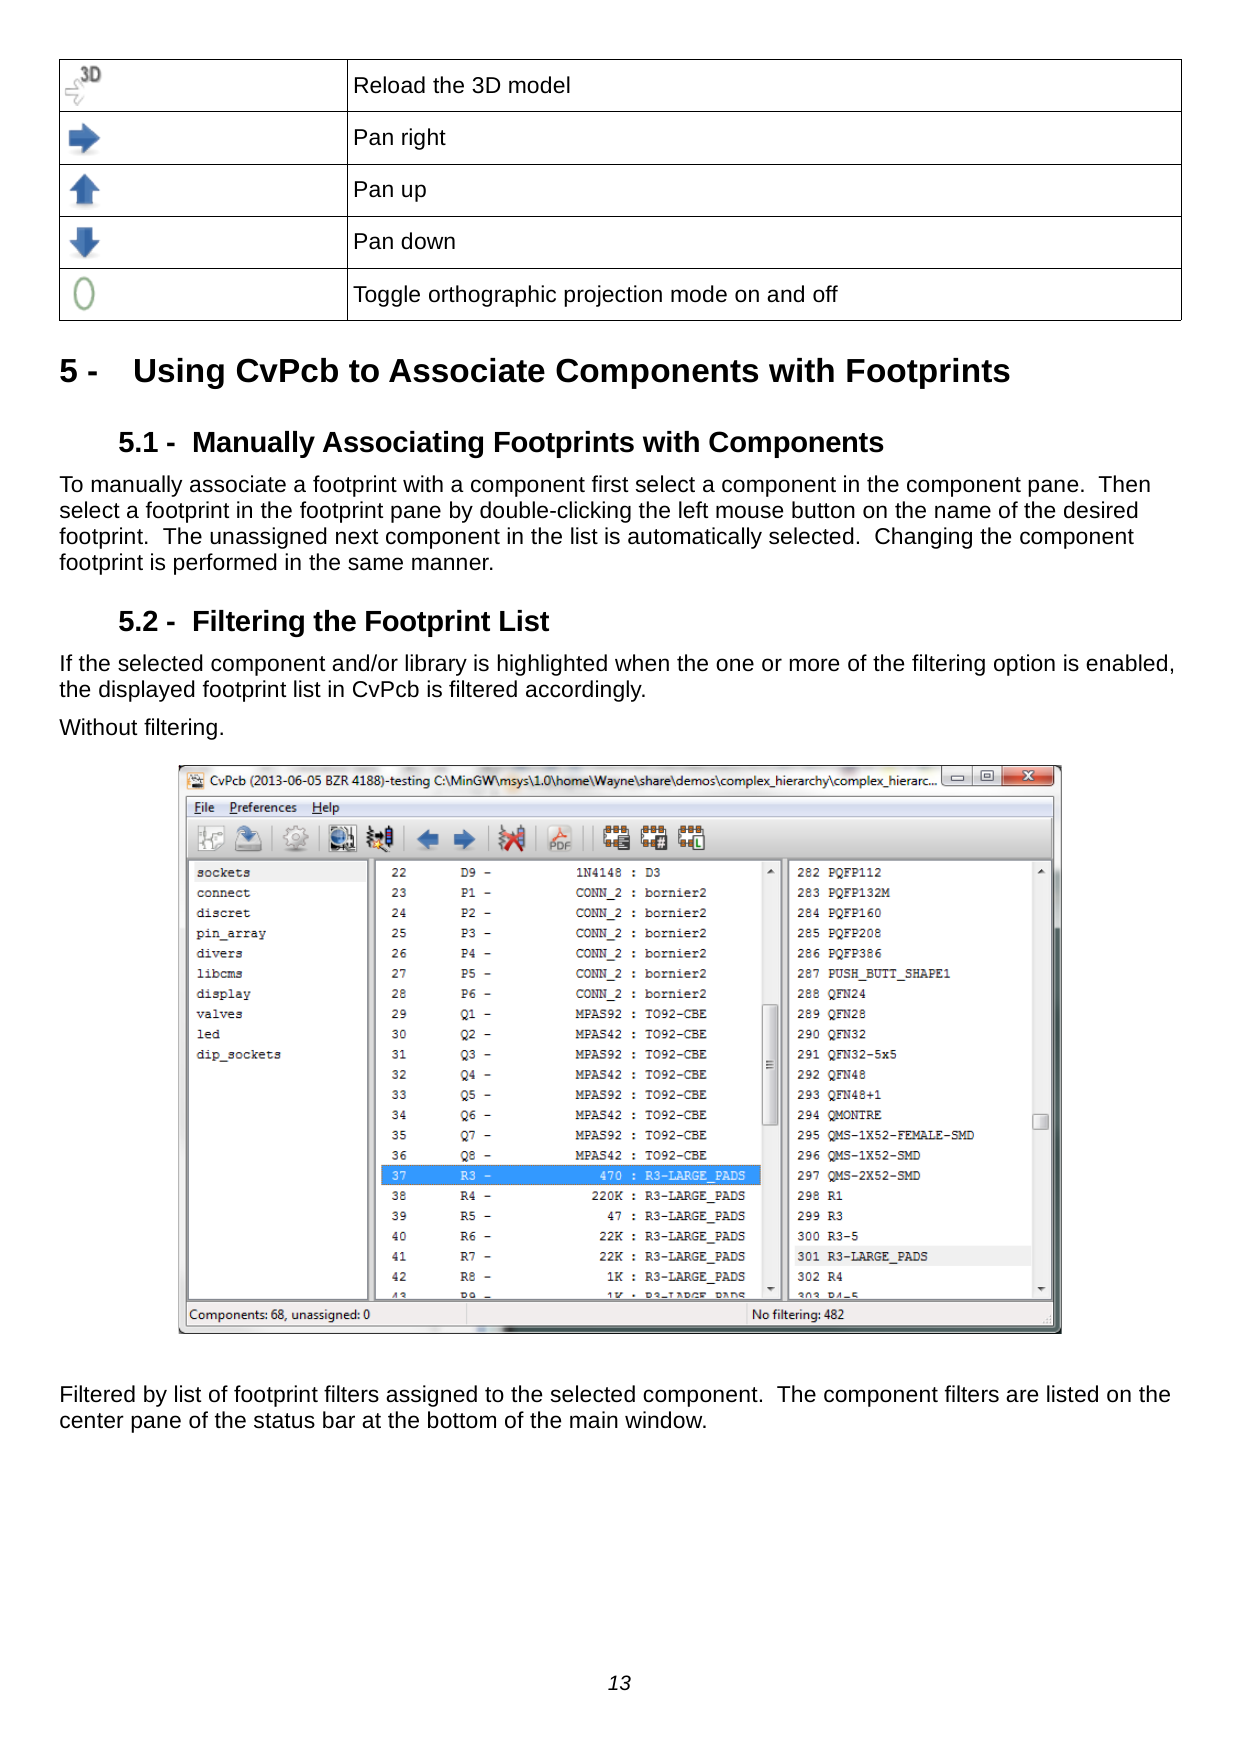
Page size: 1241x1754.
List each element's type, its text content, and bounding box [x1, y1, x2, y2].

text If the selected component and/or library is highlighted when the one or more of the filtering option is enabled, the displayed footprint list in CvPcb is filtered accordingly. [59, 650, 1181, 702]
text Filtered by list of footprint filters assigned to the selected component. The component filters are listed on the center pane of the status bar at the bottom of the main window. [59, 1381, 1181, 1433]
subtitle Filtering the Footprint List [118, 605, 1181, 638]
picture [64, 65, 106, 106]
picture [64, 273, 106, 315]
table_header [60, 60, 347, 111]
table_cell Toggle orthographic projection mode on and off [348, 269, 1181, 320]
picture [64, 169, 106, 210]
table_cell Pan right [348, 112, 1181, 163]
picture [178, 765, 1062, 1334]
text To manually associate a footprint with a component first select a component in the component pane. Then select a footprint in the footprint pane by double-clicking the left mouse button on the name of the desired footprint. The unassigned next component in the list is automatically selected. Changing the component footprint is performed in the same manner. [59, 471, 1181, 575]
table_cell [60, 269, 347, 320]
table_cell Pan down [348, 217, 1181, 268]
picture [64, 117, 106, 158]
text Without filtering. [59, 715, 1181, 741]
picture [64, 221, 106, 262]
table_cell [60, 165, 347, 216]
table_header Reload the 3D model [348, 60, 1181, 111]
subtitle Manually Associating Footprints with Components [118, 426, 1181, 458]
table_cell [60, 112, 347, 163]
table_cell Pan up [348, 165, 1181, 216]
subtitle Using CvPcb to Associate Components with Footprints [59, 352, 1181, 389]
table_cell [60, 217, 347, 268]
